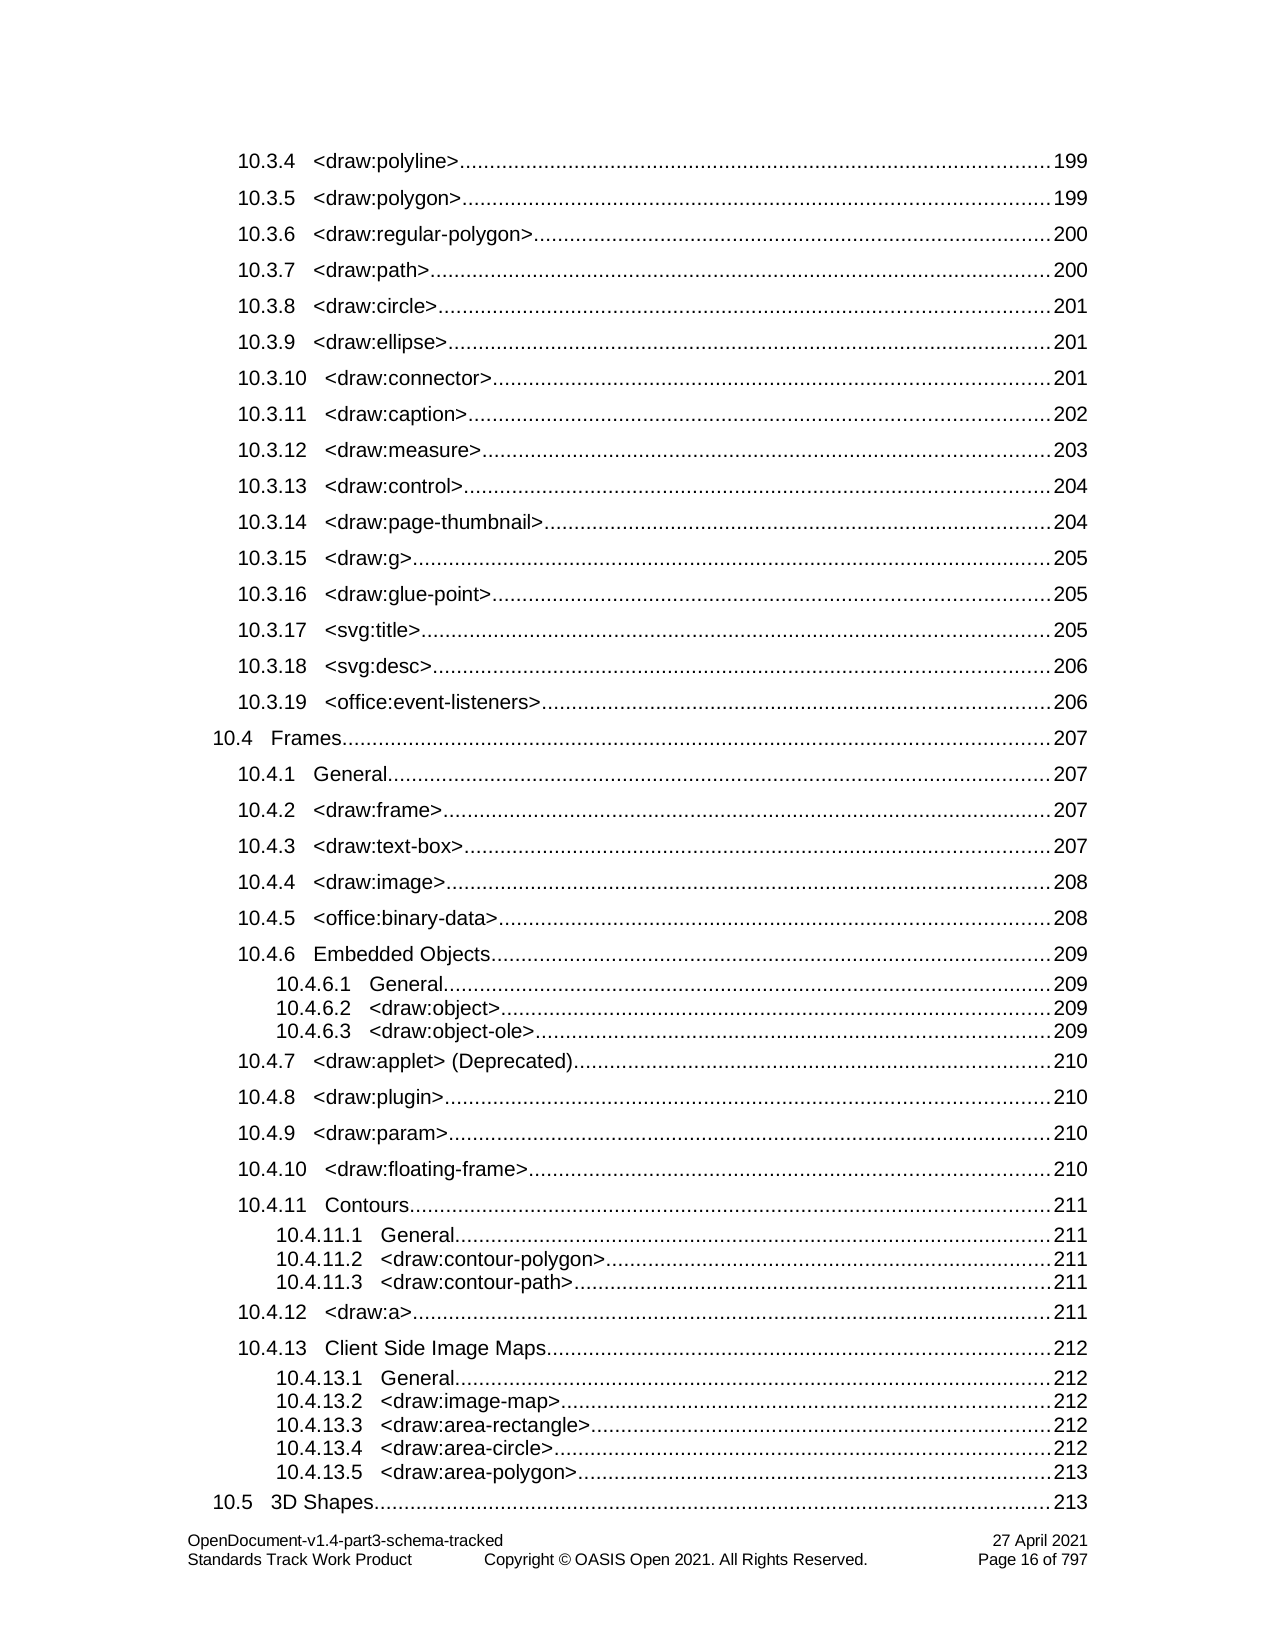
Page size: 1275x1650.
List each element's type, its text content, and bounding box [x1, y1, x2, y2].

text 10.3.10 <draw:connector> 201 [237, 366, 1088, 390]
text 10.4.6.3 <draw:object-ole> 209 [276, 1020, 1088, 1043]
text 10.4.13.1 General 212 [276, 1366, 1088, 1390]
text 10.4.9 <draw:param> 210 [237, 1122, 1088, 1145]
text 10.5 3D Shapes 213 [212, 1490, 1088, 1514]
text 10.3.14 <draw:page-thumbnail> 204 [237, 510, 1088, 534]
text 10.4 Frames 207 [212, 727, 1088, 750]
text 10.3.19 <office:event-listeners> 206 [237, 691, 1088, 714]
text 10.3.7 <draw:path> 200 [237, 258, 1088, 282]
text 10.3.9 <draw:ellipse> 201 [237, 330, 1088, 354]
text 10.3.15 <draw:g> 205 [237, 546, 1088, 570]
text 10.3.8 <draw:circle> 201 [237, 294, 1088, 318]
text 10.4.6.2 <draw:object> 209 [276, 996, 1088, 1020]
text 10.4.6.1 General 209 [276, 973, 1088, 996]
text 10.4.12 <draw:a> 211 [237, 1300, 1088, 1324]
text 10.3.17 <svg:title> 205 [237, 618, 1088, 642]
text 10.4.10 <draw:floating-frame> 210 [237, 1158, 1088, 1181]
text 10.4.13.3 <draw:area-rectangle> 212 [276, 1413, 1088, 1437]
text 10.3.18 <svg:desc> 206 [237, 654, 1088, 678]
text 10.4.7 <draw:applet> (Deprecated) 210 [237, 1049, 1088, 1073]
text 10.4.8 <draw:plugin> 210 [237, 1086, 1088, 1109]
text 10.3.11 <draw:caption> 202 [237, 402, 1088, 426]
text 10.4.13.5 <draw:area-polygon> 213 [276, 1460, 1088, 1484]
text 10.4.2 <draw:frame> 207 [237, 799, 1088, 822]
text 10.4.11.2 <draw:contour-polygon> 211 [276, 1247, 1088, 1271]
text 10.4.1 General 207 [237, 763, 1088, 786]
text 10.4.5 <office:binary-data> 208 [237, 907, 1088, 930]
text 10.4.6 Embedded Objects 209 [237, 943, 1088, 966]
text 10.4.3 <draw:text-box> 207 [237, 835, 1088, 858]
text 10.4.11 Contours 211 [237, 1194, 1088, 1217]
text 10.4.4 <draw:image> 208 [237, 871, 1088, 894]
text 10.4.11.1 General 211 [276, 1223, 1088, 1247]
text 10.3.12 <draw:measure> 203 [237, 438, 1088, 462]
text 10.3.4 <draw:polyline> 199 [237, 150, 1088, 173]
text 10.4.11.3 <draw:contour-path> 211 [276, 1271, 1088, 1294]
text 10.4.13.4 <draw:area-circle> 212 [276, 1437, 1088, 1460]
text 10.3.6 <draw:regular-polygon> 200 [237, 222, 1088, 246]
text 10.4.13 Client Side Image Maps 212 [237, 1336, 1088, 1360]
text 10.3.13 <draw:control> 204 [237, 474, 1088, 498]
text 10.3.5 <draw:polygon> 199 [237, 186, 1088, 209]
text 10.3.16 <draw:glue-point> 205 [237, 582, 1088, 606]
text 10.4.13.2 <draw:image-map> 212 [276, 1390, 1088, 1413]
